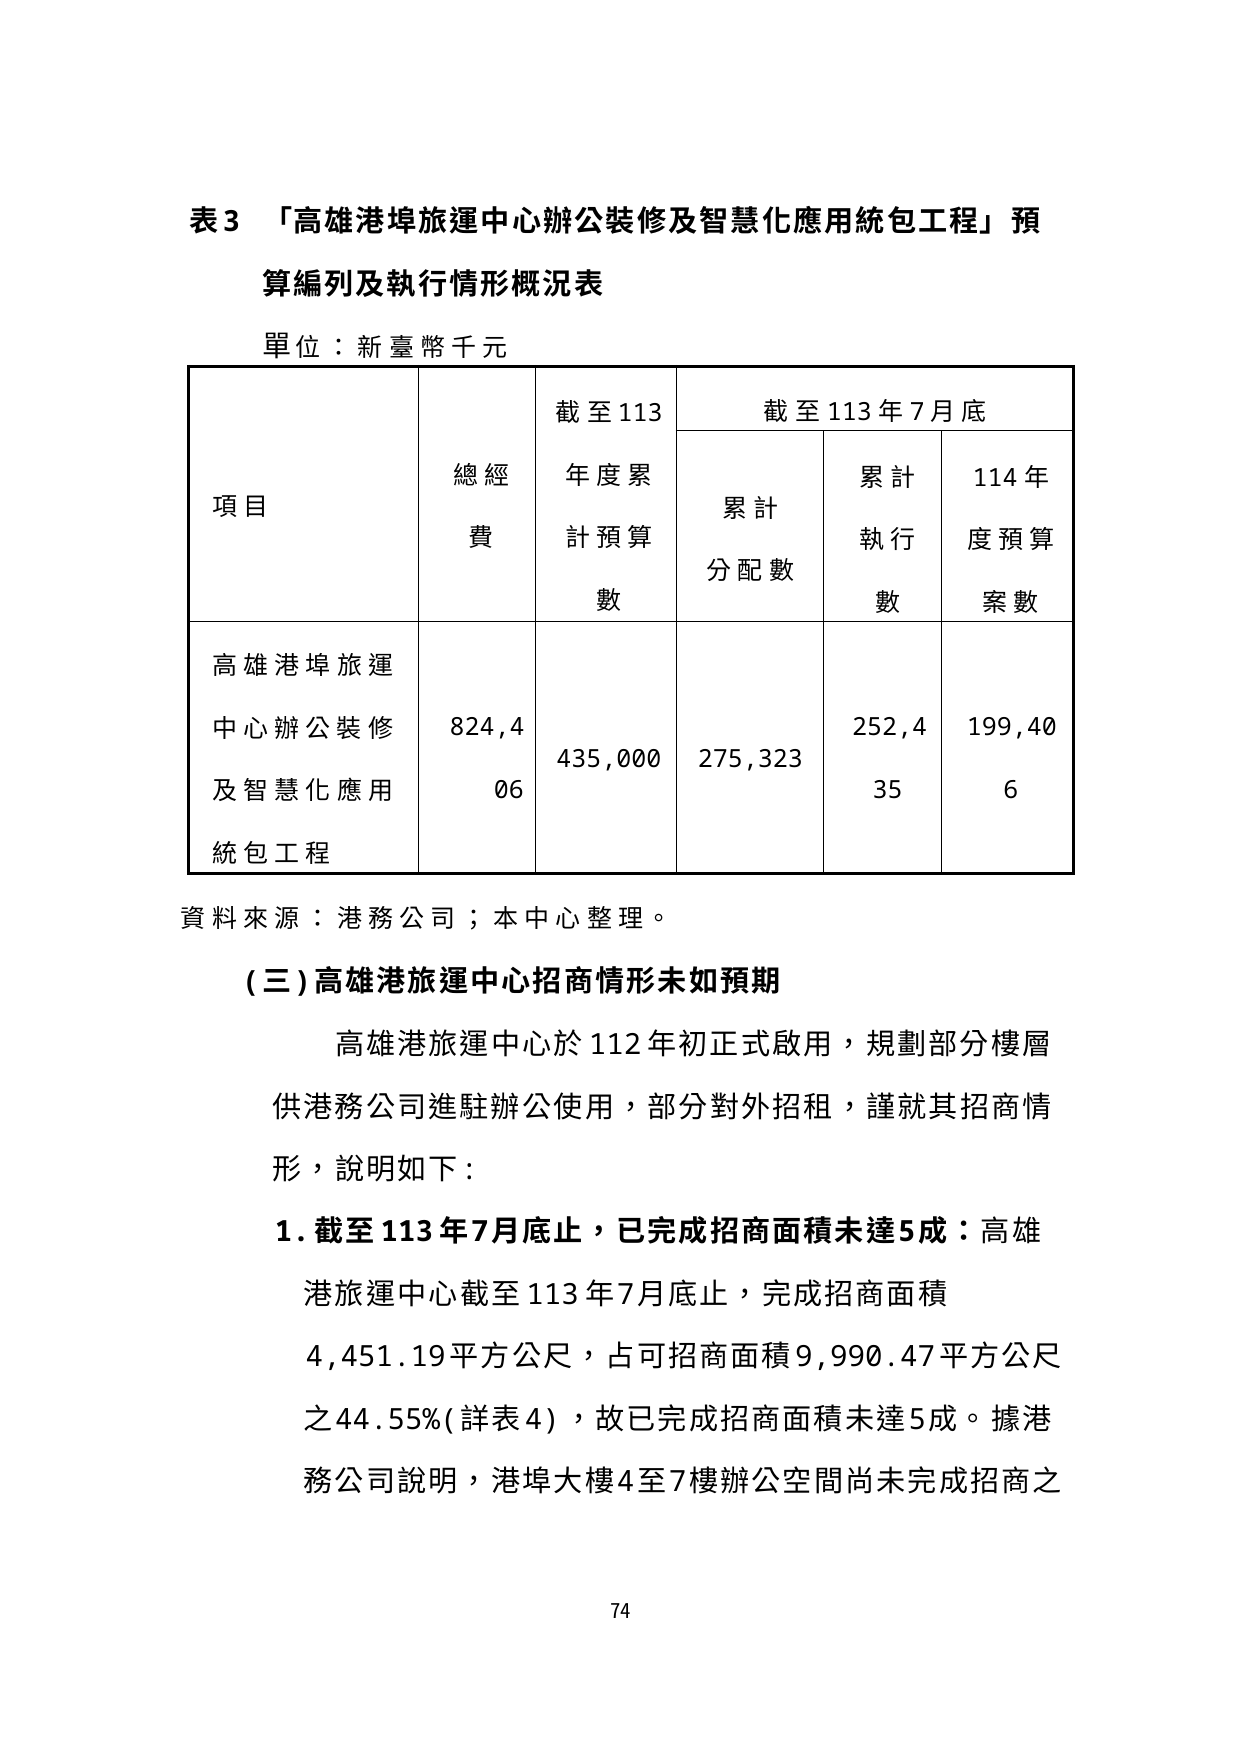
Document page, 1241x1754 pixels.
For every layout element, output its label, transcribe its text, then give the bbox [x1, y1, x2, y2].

table_header 截至113年7月底 [677, 368, 1072, 430]
text 資料來源：港務公司；本中心整理。 [177, 875, 1063, 938]
table_header 總經費 [419, 368, 535, 621]
table_cell 累計 分配數 [677, 431, 823, 621]
text 1.截至113年7月底止，已完成招商面積未達5成：高雄港旅運中心截至113年7月底止，完成招商面積4,451.19平方公尺，占可招商面積9,990.47平方公尺之44.55%(詳表4)，故已完成招商面積未達5成。據港務公司說明，港埠大樓4至7樓辦公空間尚未完成招商之 [266, 1188, 1063, 1500]
table_cell 累計 執行數 [824, 431, 941, 621]
table_cell 高雄港埠旅運中心辦公裝修及智慧化應用統包工程 [190, 622, 418, 872]
table_cell 435,000 [536, 622, 676, 872]
table_cell 252,435 [824, 622, 941, 872]
text 表3 「高雄港埠旅運中心辦公裝修及智慧化應用統包工程」預算編列及執行情形概況表 單位：新臺幣千元 [178, 177, 1063, 365]
table_cell 275,323 [677, 622, 823, 872]
text (三)高雄港旅運中心招商情形未如預期 [236, 938, 1063, 1000]
table_cell 824,406 [419, 622, 535, 872]
text 高雄港旅運中心於112年初正式啟用，規劃部分樓層供港務公司進駐辦公使用，部分對外招租，謹就其招商情形，說明如下: [266, 1000, 1063, 1188]
table_cell 199,406 [942, 622, 1072, 872]
table_header 截至113年度累計預算數 [536, 368, 676, 621]
table_header 項目 [190, 368, 418, 621]
table_cell 114年度預算案數 [942, 431, 1072, 621]
